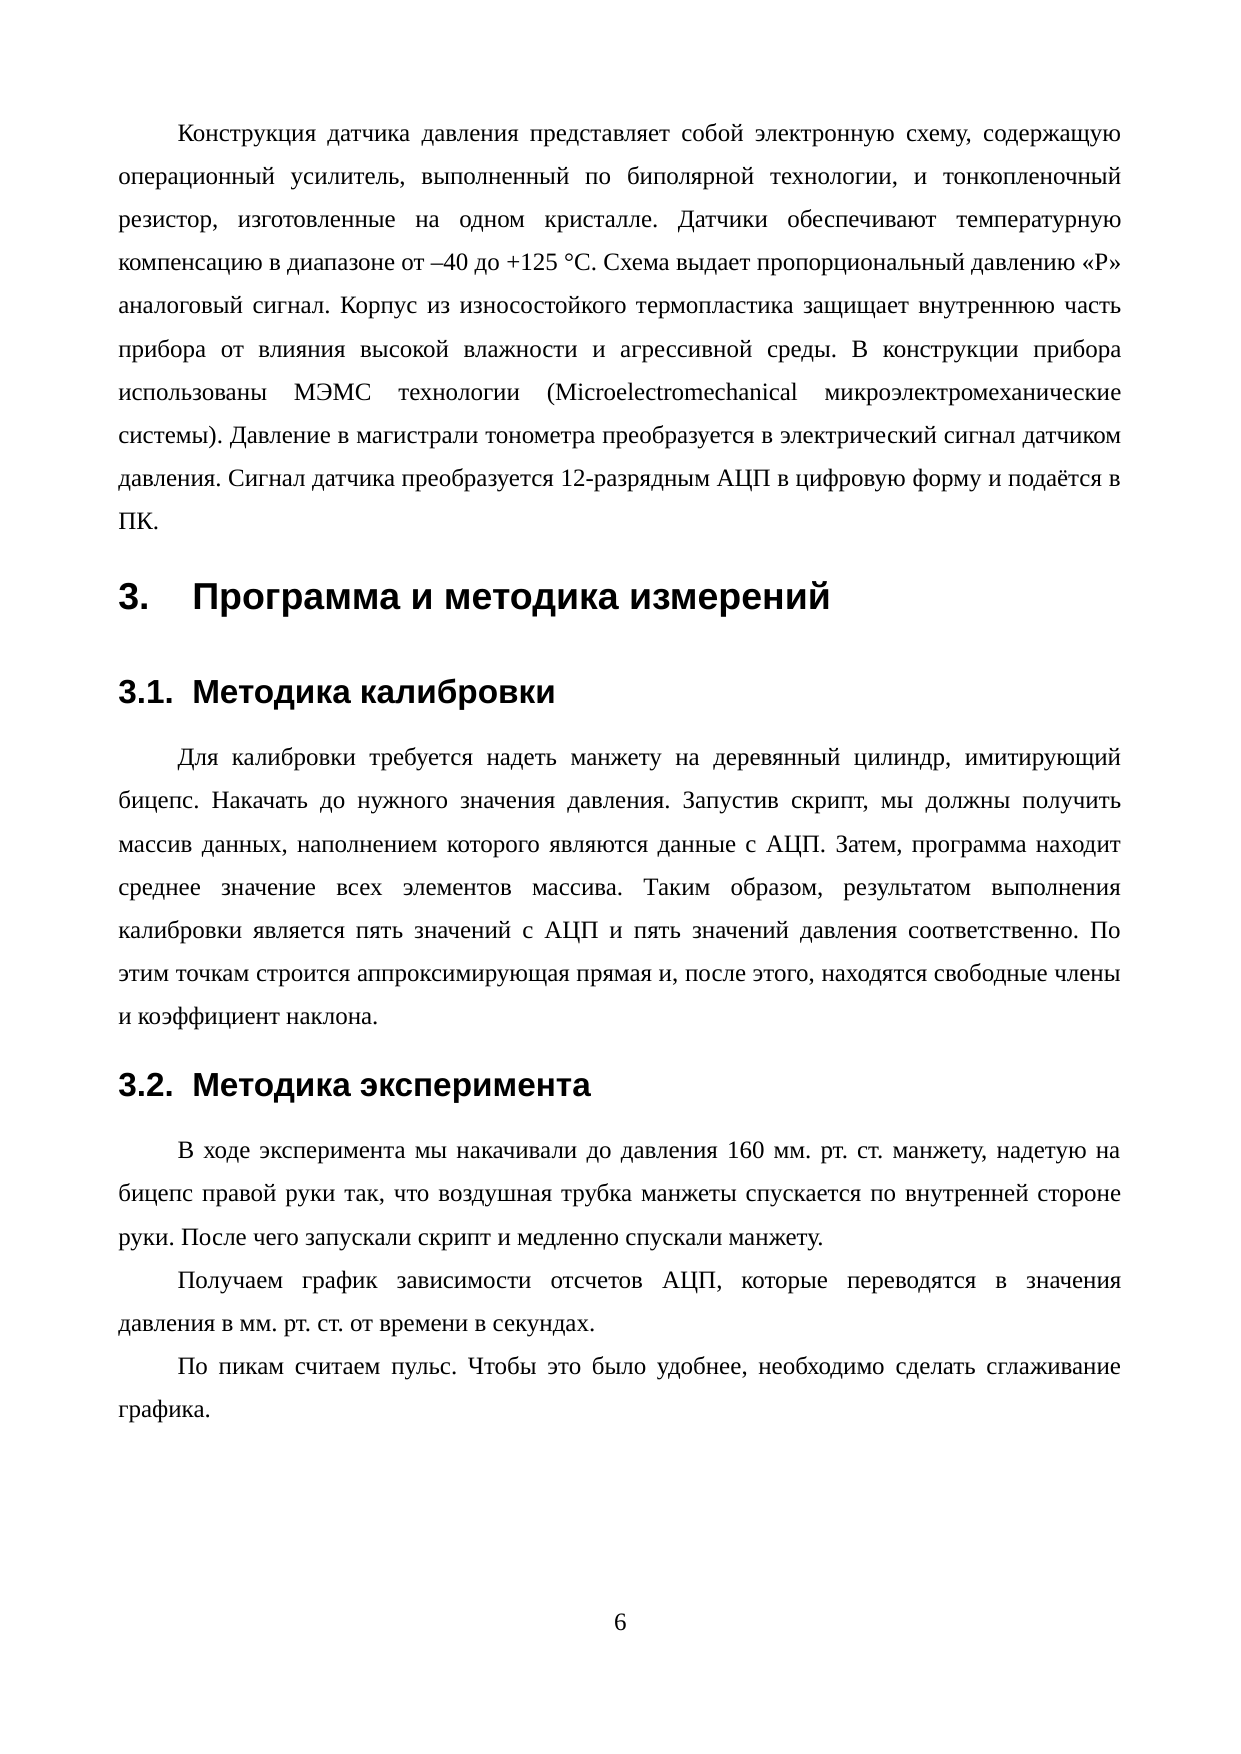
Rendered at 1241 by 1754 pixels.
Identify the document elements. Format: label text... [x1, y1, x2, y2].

subtitle Методика калибровки [118, 672, 1122, 711]
subtitle Программа и методика измерений [118, 574, 1122, 617]
text В ходе эксперимента мы накачивали до давления 160 мм. рт. ст. манжету, надетую на бицепс правой руки так, что воздушная трубка манжеты спускается по внутренней стороне руки. После чего запускали скрипт и медленно спускали манжету. [118, 1135, 1122, 1250]
subtitle Методика эксперимента [118, 1065, 1122, 1104]
text По пикам считаем пульс. Чтобы это было удобнее, необходимо сделать сглаживание графика. [118, 1351, 1122, 1423]
text Конструкция датчика давления представляет собой электронную схему, содержащую операционный усилитель, выполненный по биполярной технологии, и тонкопленочный резистор, изготовленные на одном кристалле. Датчики обеспечивают температурную компенсацию в диапазоне от –40 до +125 °C. Схема выдает пропорциональный давлению «Р» аналоговый сигнал. Корпус из износостойкого термопластика защищает внутреннюю часть прибора от влияния высокой влажности и агрессивной среды. В конструкции прибора использованы МЭМС технологии (Microelectromechanical микроэлектромеханические системы). Давление в магистрали тонометра преобразуется в электрический сигнал датчиком давления. Сигнал датчика преобразуется 12-разрядным АЦП в цифровую форму и подаётся в ПК. [118, 118, 1122, 535]
text Получаем график зависимости отсчетов АЦП, которые переводятся в значения давления в мм. рт. ст. от времени в секундах. [118, 1265, 1122, 1337]
text Для калибровки требуется надеть манжету на деревянный цилиндр, имитирующий бицепс. Накачать до нужного значения давления. Запустив скрипт, мы должны получить массив данных, наполнением которого являются данные с АЦП. Затем, программа находит среднее значение всех элементов массива. Таким образом, результатом выполнения калибровки является пять значений с АЦП и пять значений давления соответственно. По этим точкам строится аппроксимирующая прямая и, после этого, находятся свободные члены и коэффициент наклона. [118, 742, 1122, 1030]
